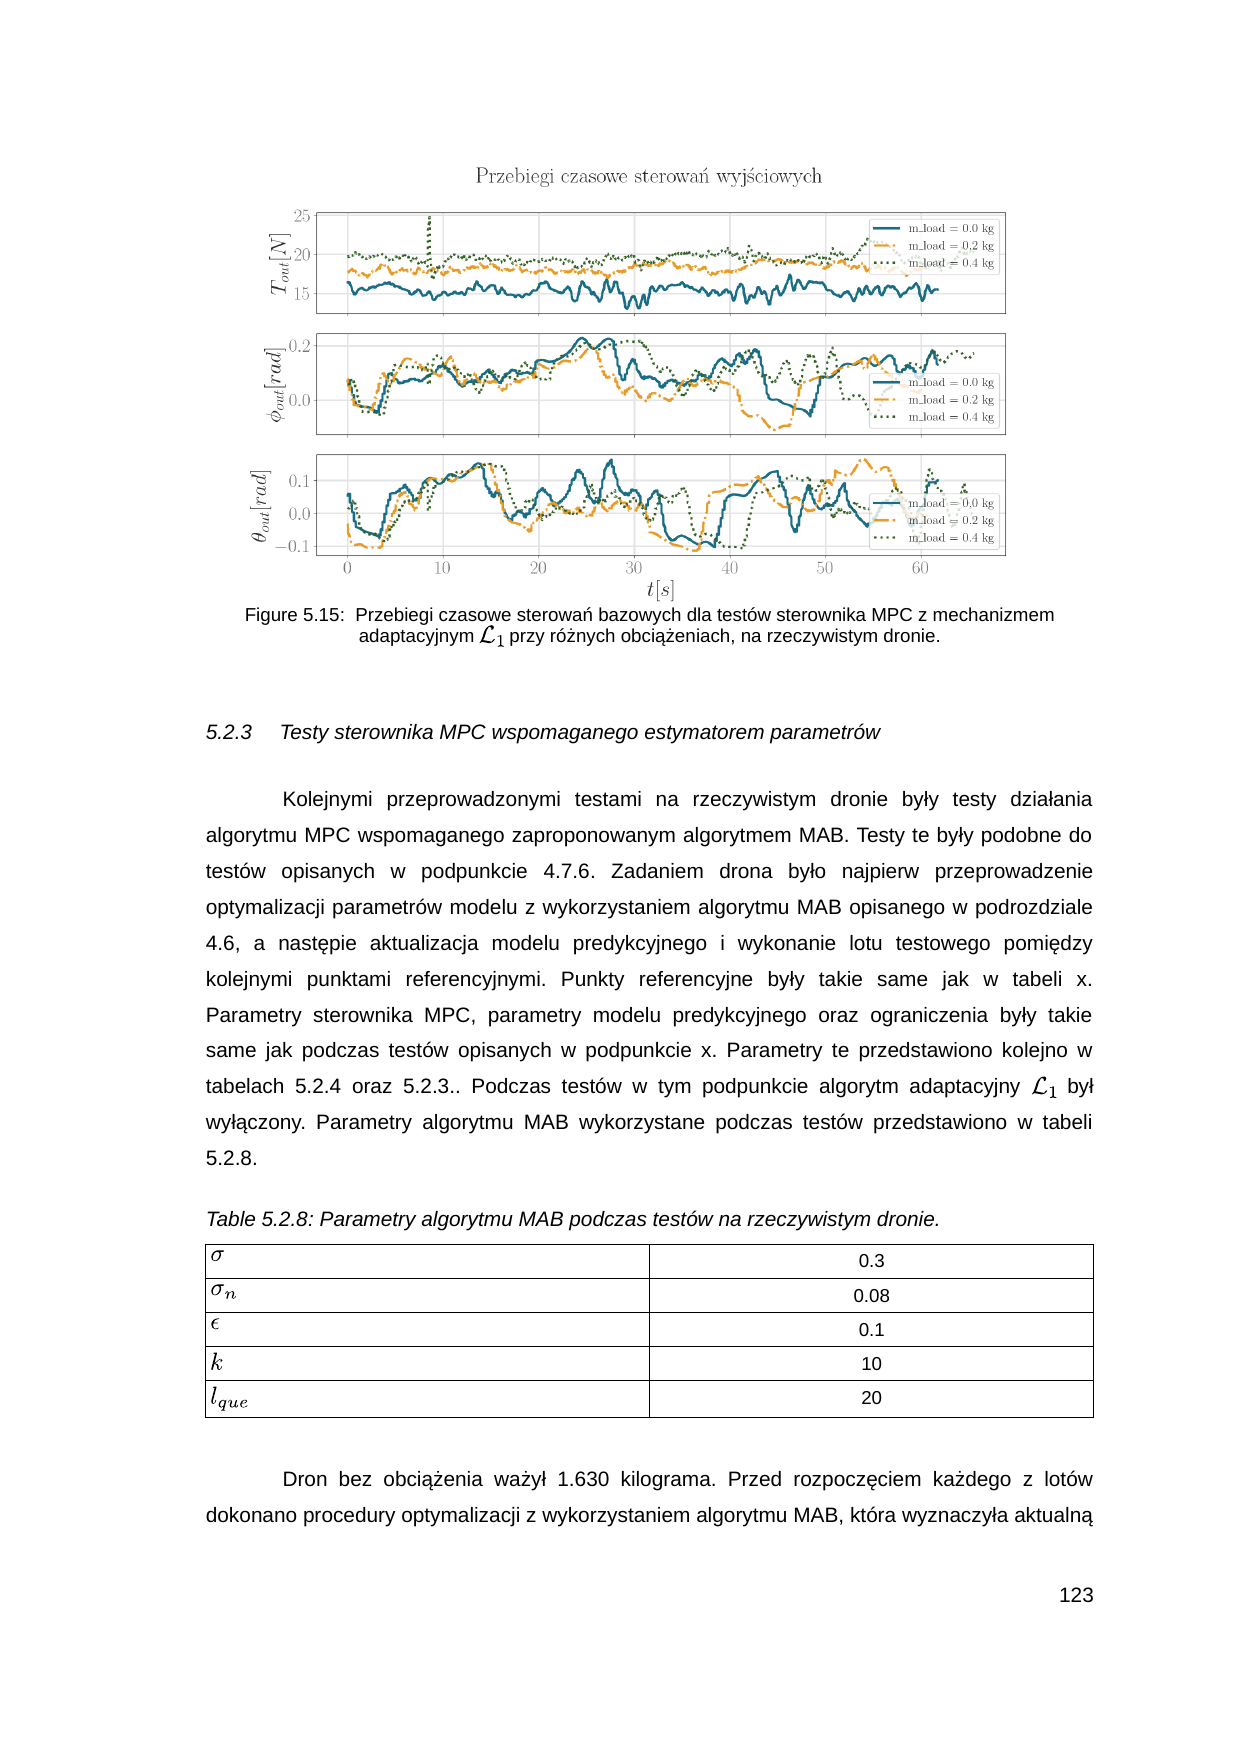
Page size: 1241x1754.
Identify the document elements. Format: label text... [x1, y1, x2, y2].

text Table 5.2.8: Parametry algorytmu MAB podczas testów na rzeczywistym dronie. [206, 1207, 1093, 1231]
text Dron bez obciążenia ważył 1.630 kilograma. Przed rozpoczęciem każdego z lotów dokonano procedury optymalizacji z wykorzystaniem algorytmu MAB, która wyznaczyła aktualną [206, 1467, 1093, 1526]
table_cell 0.1 [650, 1313, 1093, 1346]
table_cell [206, 1313, 649, 1346]
text Kolejnymi przeprowadzonymi testami na rzeczywistym dronie były testy działania algorytmu MPC wspomaganego zaproponowanym algorytmem MAB. Testy te były podobne do testów opisanych w podpunkcie 4.7.6. Zadaniem drona było najpierw przeprowadzenie optymalizacji parametrów modelu z wykorzystaniem algorytmu MAB opisanego w podrozdziale 4.6, a następie aktualizacja modelu predykcyjnego i wykonanie lotu testowego pomiędzy kolejnymi punktami referencyjnymi. Punkty referencyjne były takie same jak w tabeli x. Parametry sterownika MPC, parametry modelu predykcyjnego oraz ograniczenia były takie same jak podczas testów opisanych w podpunkcie x. Parametry te przedstawiono kolejno w tabelach 5.2.4 oraz 5.2.3.. Podczas testów w tym podpunkcie algorytm adaptacyjny był wyłączony. Parametry algorytmu MAB wykorzystane podczas testów przedstawiono w tabeli 5.2.8. [206, 787, 1093, 1170]
table_cell [206, 1279, 649, 1312]
subtitle Testy sterownika MPC wspomaganego estymatorem parametrów [206, 719, 1093, 743]
text Figure 5.15: Przebiegi czasowe sterowań bazowych dla testów sterownika MPC z mechanizmem adaptacyjnym przy różnych obciążeniach, na rzeczywistym dronie. [206, 604, 1093, 647]
table_header [206, 1245, 649, 1278]
table_header 0.3 [650, 1245, 1093, 1278]
table_cell [206, 1347, 649, 1380]
table_cell 20 [650, 1381, 1093, 1417]
table_cell 0.08 [650, 1279, 1093, 1312]
table_cell [206, 1381, 649, 1417]
picture [205, 159, 1094, 604]
table_cell 10 [650, 1347, 1093, 1380]
